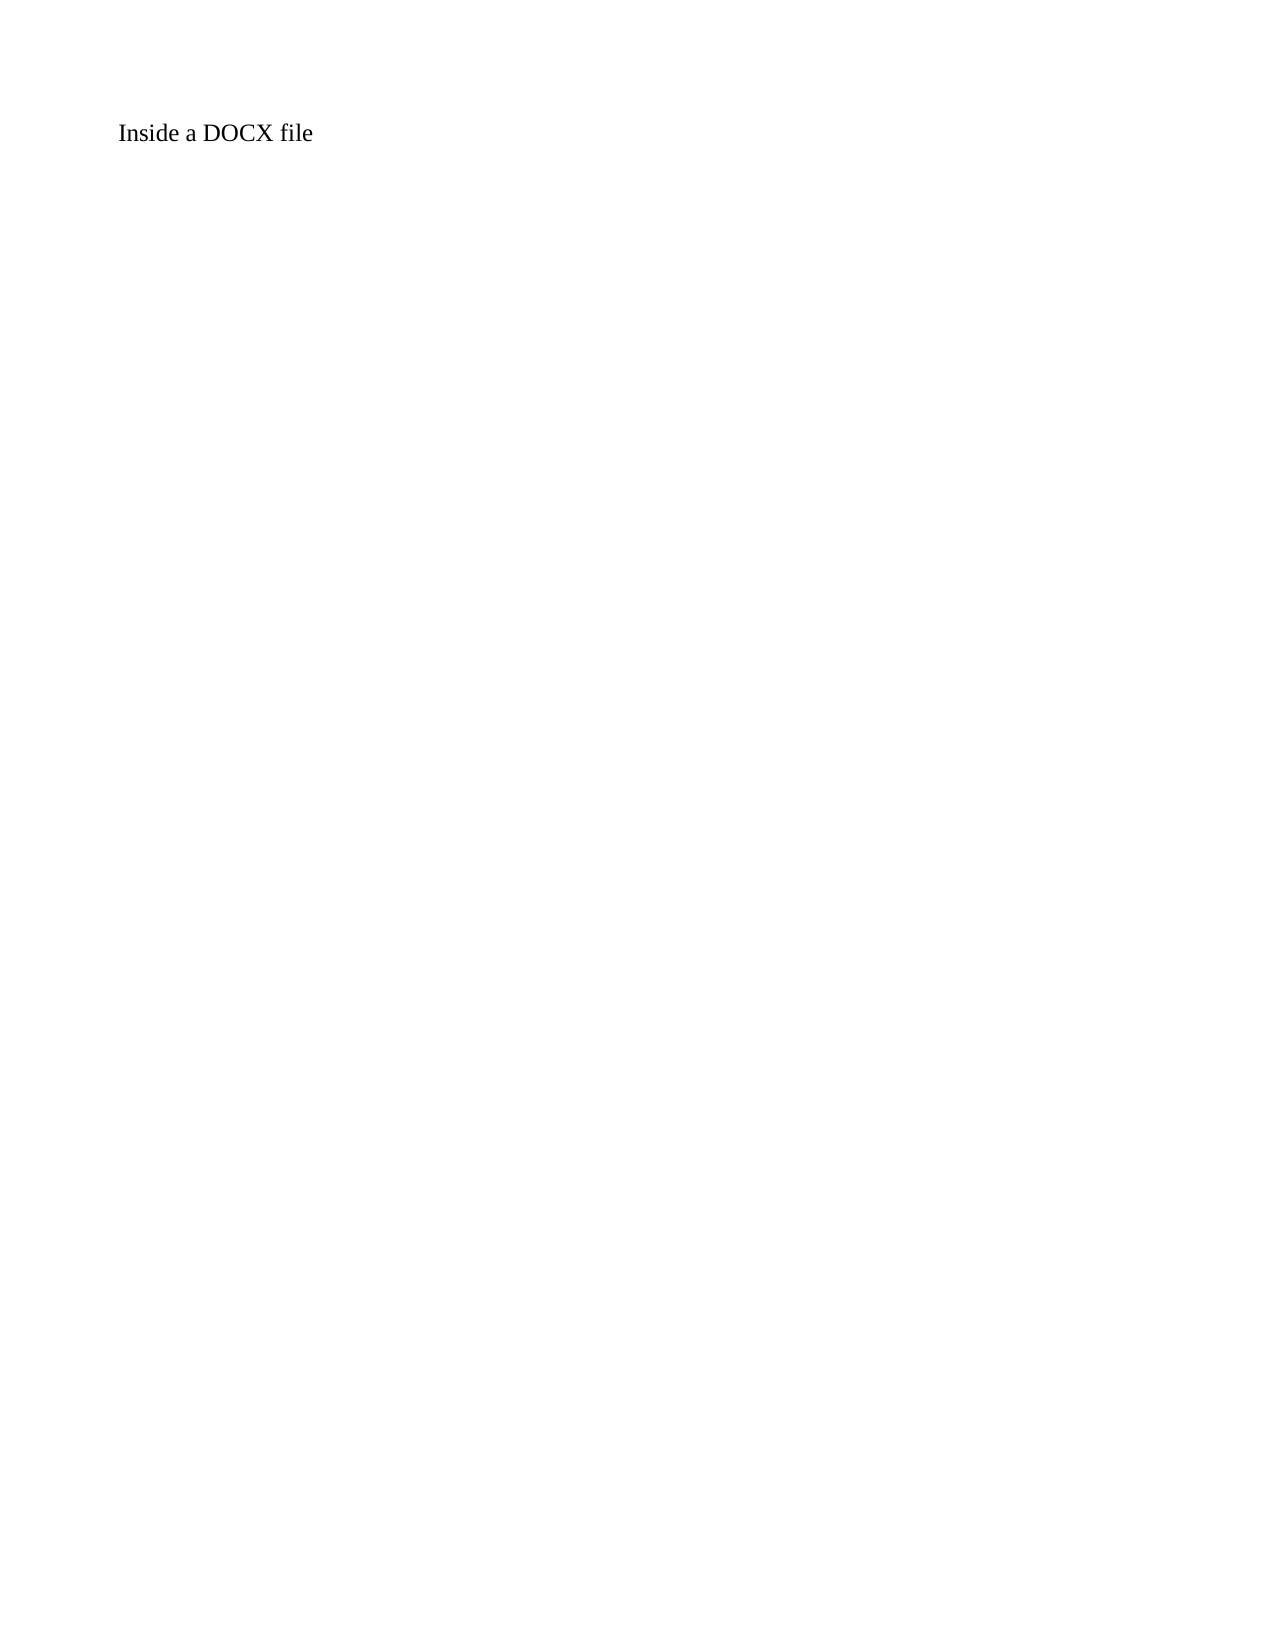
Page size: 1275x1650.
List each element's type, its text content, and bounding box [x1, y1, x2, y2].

text Inside a DOCX file [118, 118, 1157, 147]
